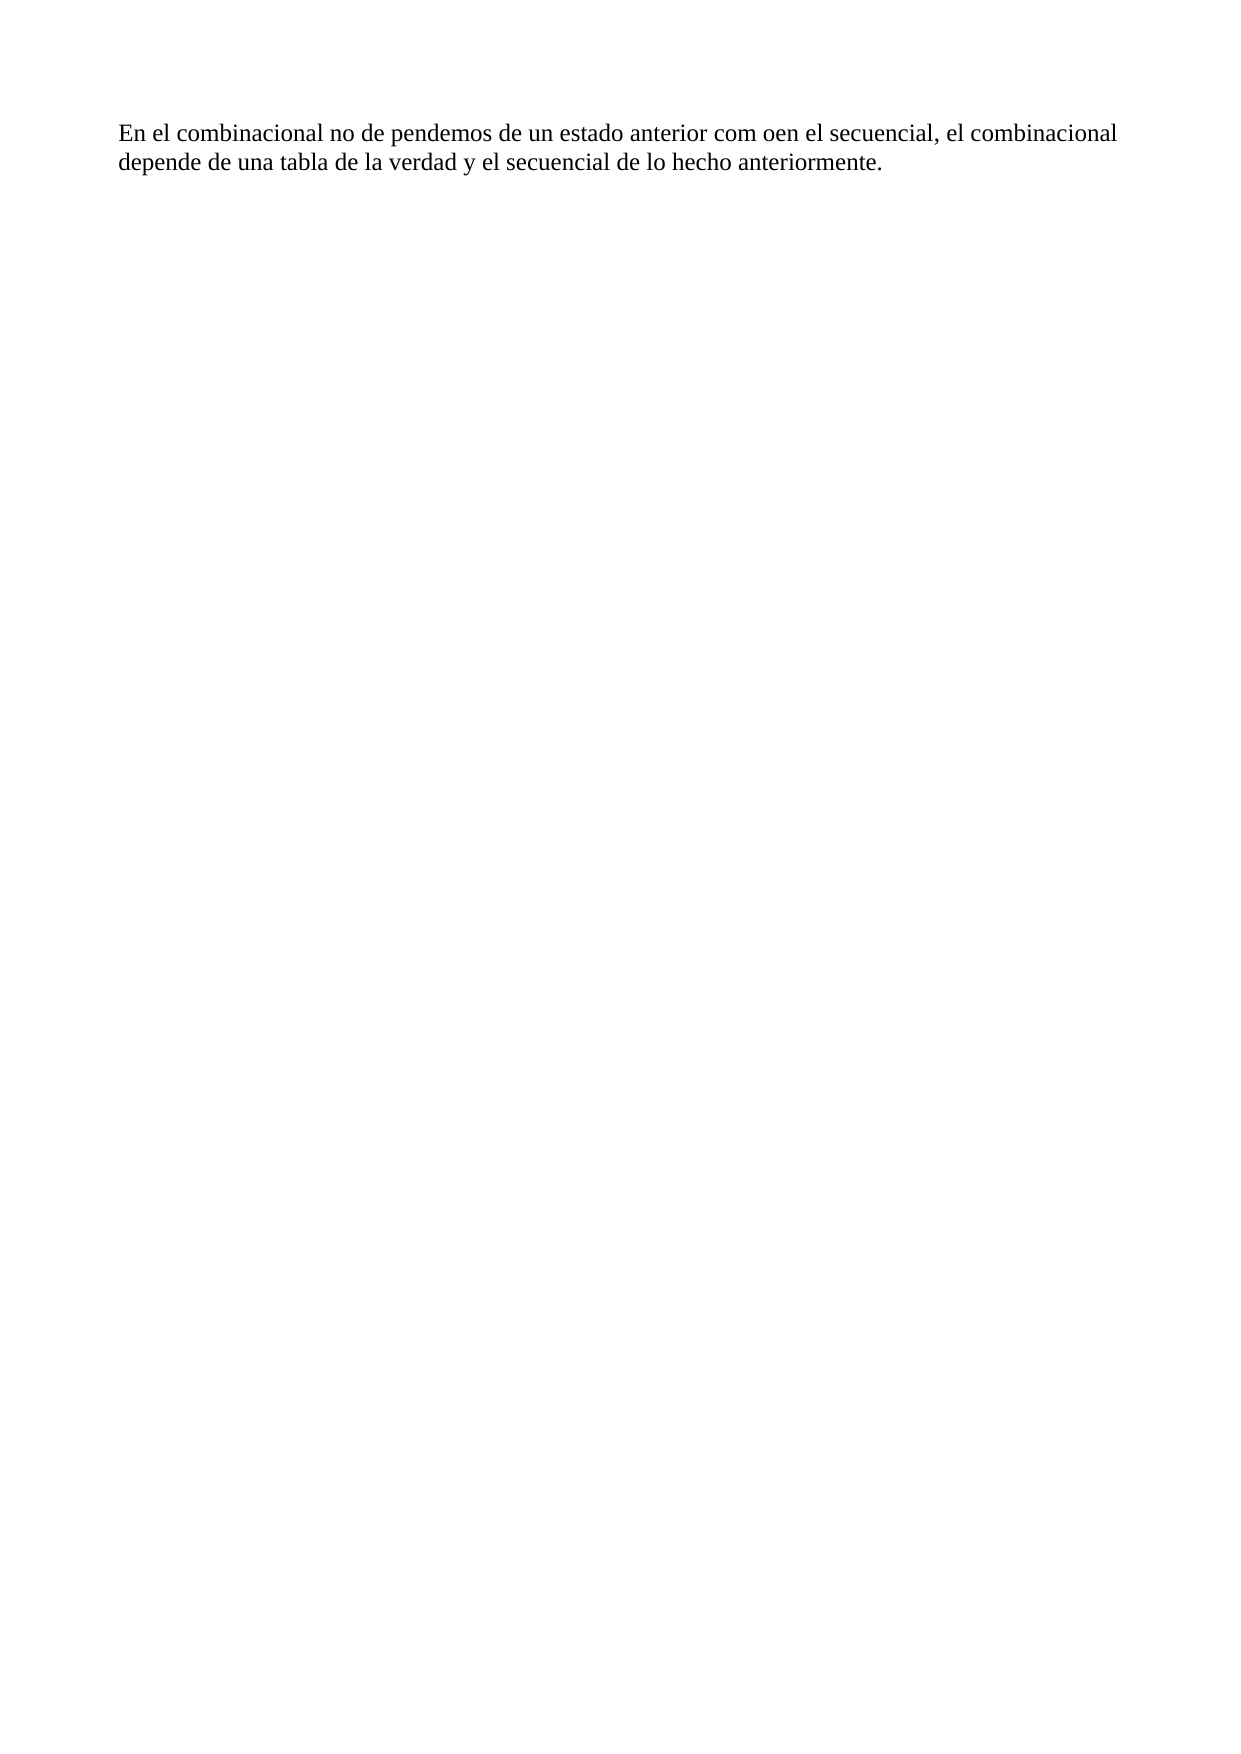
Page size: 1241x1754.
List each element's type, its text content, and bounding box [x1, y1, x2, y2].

text En el combinacional no de pendemos de un estado anterior com oen el secuencial, el combinacional depende de una tabla de la verdad y el secuencial de lo hecho anteriormente. [118, 118, 1122, 176]
